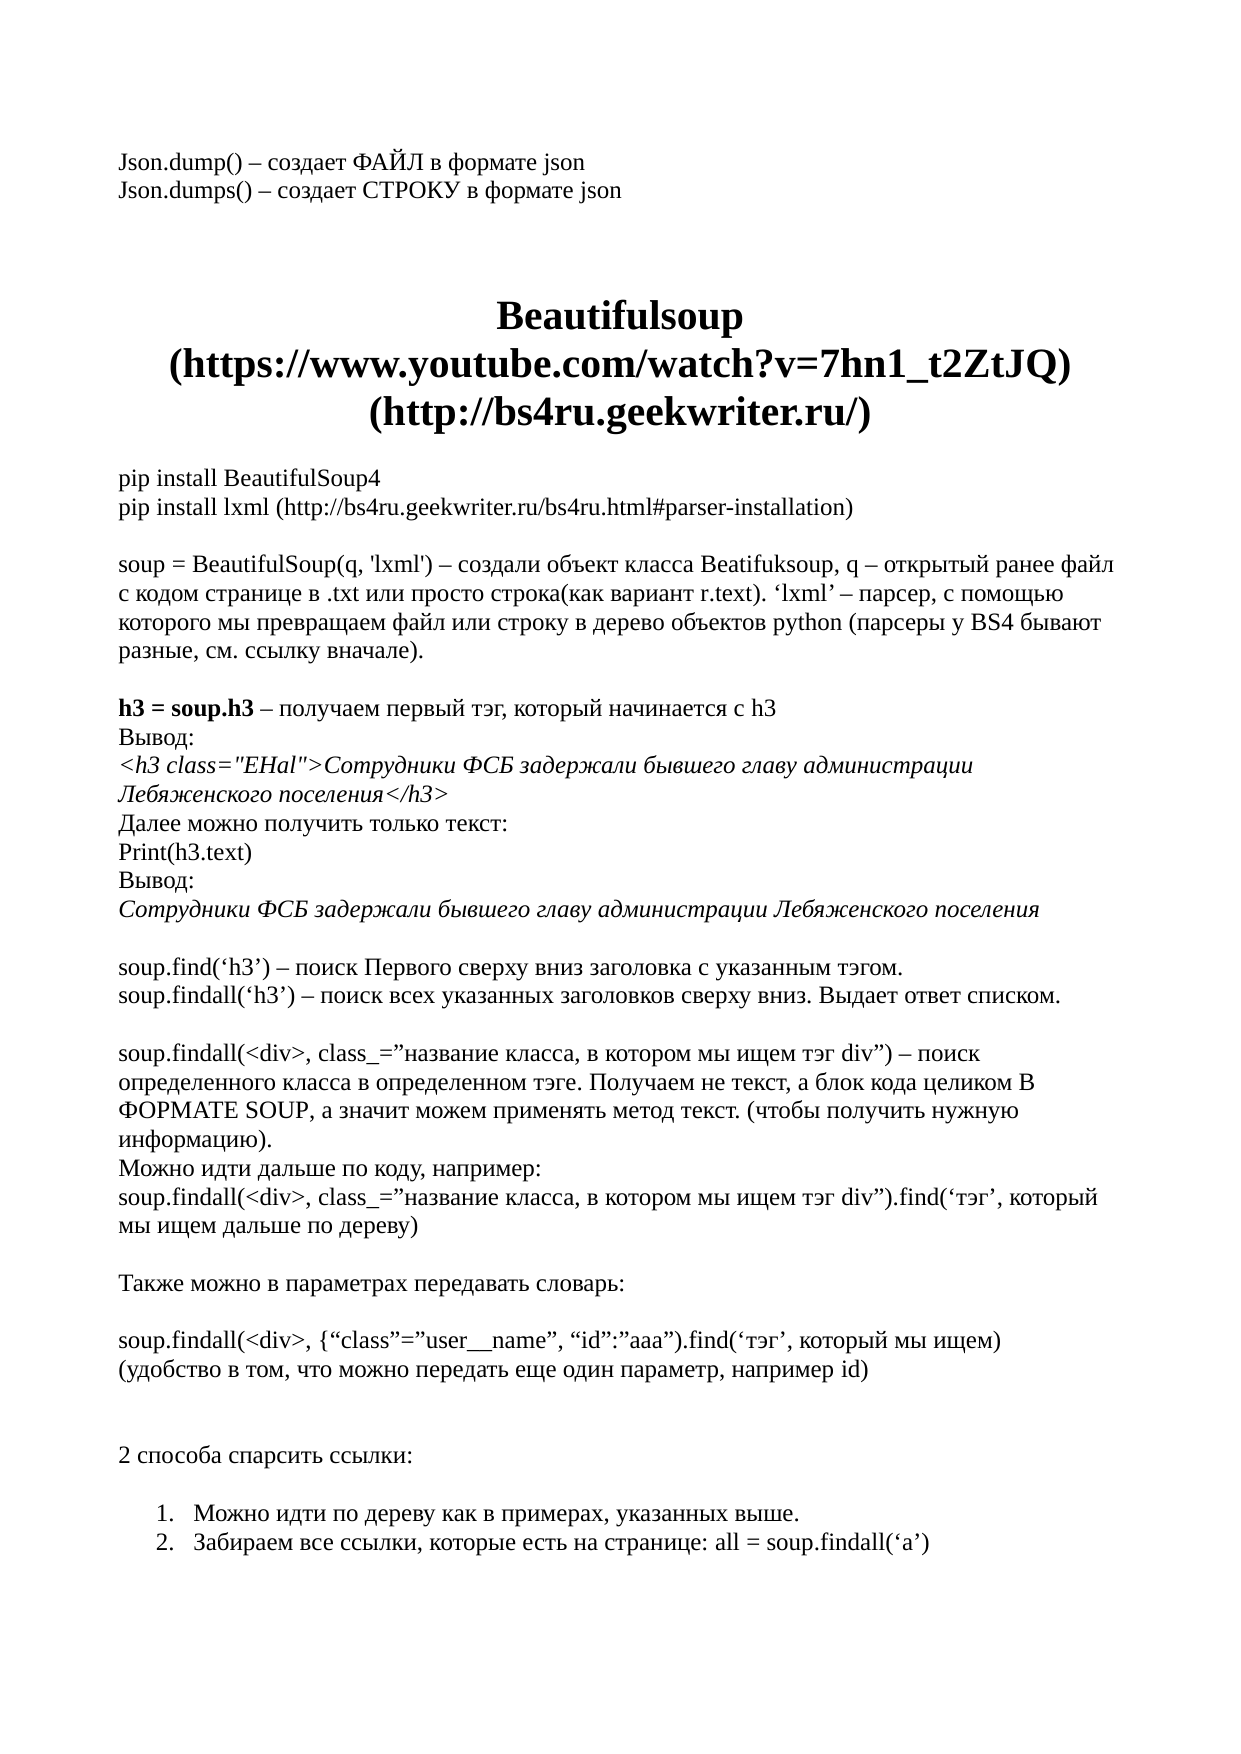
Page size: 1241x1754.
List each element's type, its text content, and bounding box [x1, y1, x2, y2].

text soup.find(‘h3’) – поиск Первого сверху вниз заголовка с указанным тэгом. [118, 952, 1122, 981]
text soup.findall(<div>, {“class”=”user__name”, “id”:”aaa”).find(‘тэг’, который мы ищем) [118, 1326, 1122, 1354]
list Забираем все ссылки, которые есть на странице: all = soup.findall(‘a’) [156, 1527, 1122, 1556]
text 2 способа спарсить ссылки: [118, 1441, 1122, 1469]
text Также можно в параметрах передавать словарь: [118, 1268, 1122, 1297]
text soup.findall(<div>, class_=”название класса, в котором мы ищем тэг div”) – поиск определенного класса в определенном тэге. Получаем не текст, а блок кода целиком В ФОРМАТЕ SOUP, а значит можем применять метод текст. (чтобы получить нужную информацию). [118, 1038, 1122, 1153]
text Вывод: [118, 722, 1122, 751]
text Json.dumps() – создает СТРОКУ в формате json [118, 176, 1122, 204]
text Print(h3.text) [118, 837, 1122, 866]
text (http://bs4ru.geekwriter.ru/) [118, 386, 1122, 434]
text soup = BeautifulSoup(q, 'lxml') – создали объект класса Beatifuksoup, q – открытый ранее файл с кодом странице в .txt или просто строка(как вариант r.text). ‘lxml’ – парсер, с помощью которого мы превращаем файл или строку в дерево объектов python (парсеры у BS4 бывают разные, см. ссылку вначале). [118, 549, 1122, 664]
text pip install BeautifulSoup4 [118, 463, 1122, 492]
text Сотрудники ФСБ задержали бывшего главу администрации Лебяженского поселения [118, 894, 1122, 923]
text <h3 class="EHal">Сотрудники ФСБ задержали бывшего главу администрации Лебяженского поселения</h3> [118, 751, 1122, 808]
text Можно идти дальше по коду, например: [118, 1153, 1122, 1182]
text pip install lxml (http://bs4ru.geekwriter.ru/bs4ru.html#parser-installation) [118, 492, 1122, 521]
text Json.dump() – создает ФАЙЛ в формате json [118, 147, 1122, 176]
text Beautifulsoup [118, 291, 1122, 338]
text (https://www.youtube.com/watch?v=7hn1_t2ZtJQ) [118, 338, 1122, 386]
text soup.findall(<div>, class_=”название класса, в котором мы ищем тэг div”).find(‘тэг’, который мы ищем дальше по дереву) [118, 1182, 1122, 1239]
text Далее можно получить только текст: [118, 808, 1122, 837]
text (удобство в том, что можно передать еще один параметр, например id) [118, 1354, 1122, 1383]
text Вывод: [118, 866, 1122, 894]
list Можно идти по дереву как в примерах, указанных выше. [156, 1498, 1122, 1527]
text h3 = soup.h3 – получаем первый тэг, который начинается с h3 [118, 693, 1122, 722]
text soup.findall(‘h3’) – поиск всех указанных заголовков сверху вниз. Выдает ответ списком. [118, 981, 1122, 1009]
